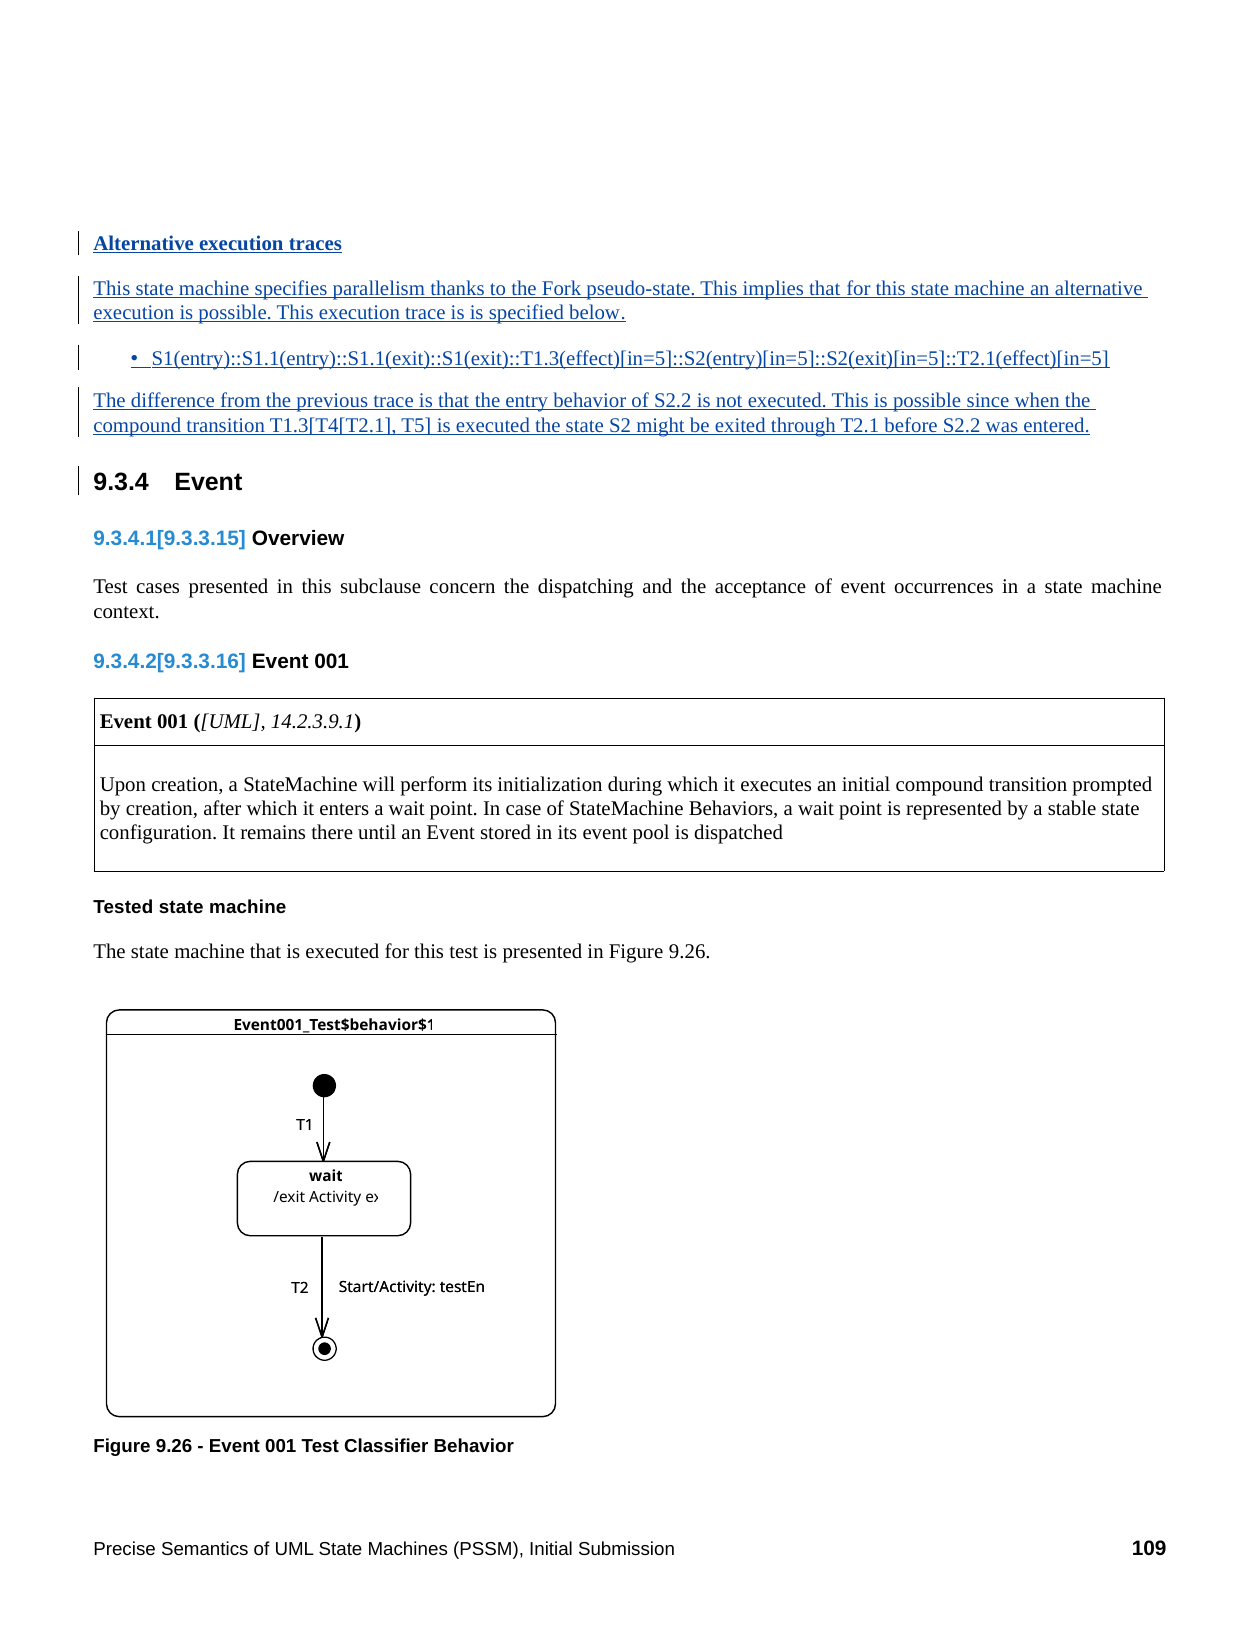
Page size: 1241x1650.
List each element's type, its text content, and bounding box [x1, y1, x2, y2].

subtitle Event 001 [93, 648, 1164, 673]
table_header Event 001 ([UML], 14.2.3.9.1) [95, 699, 1164, 745]
text This state machine specifies parallelism thanks to the Fork pseudo-state. This implies that for this state machine an alternative execution is possible. This execution trace is is specified below. [93, 276, 1164, 324]
subtitle Tested state machine [93, 896, 1164, 918]
text Test cases presented in this subclause concern the dispatching and the acceptance of event occurrences in a state machine context. [93, 574, 1164, 623]
text The difference from the previous trace is that the entry behavior of S2.2 is not executed. This is possible since when the compound transition T1.3[T4[T2.1], T5] is executed the state S2 might be exited through T2.1 before S2.2 was entered. [93, 387, 1164, 437]
subtitle Event [93, 466, 1164, 495]
text The state machine that is executed for this test is presented in Figure 9.26. [93, 939, 1164, 963]
text Alternative execution traces [93, 231, 1164, 255]
table_cell Upon creation, a StateMachine will perform its initialization during which it executes an initial compound transition prompted by creation, after which it enters a wait point. In case of StateMachine Behaviors, a wait point is represented by a stable state configuration. It remains there until an Event stored in its event pool is dispatched [95, 746, 1164, 871]
text Figure 9.26 - Event 001 Test Classifier Behavior [93, 996, 570, 1456]
subtitle Overview [93, 524, 1164, 549]
list S1(entry)::S1.1(entry)::S1.1(exit)::S1(exit)::T1.3(effect)[in=5]::S2(entry)[in=5]::S2(exit)[in=5]::T2.1(effect)[in=5] [131, 345, 1164, 370]
